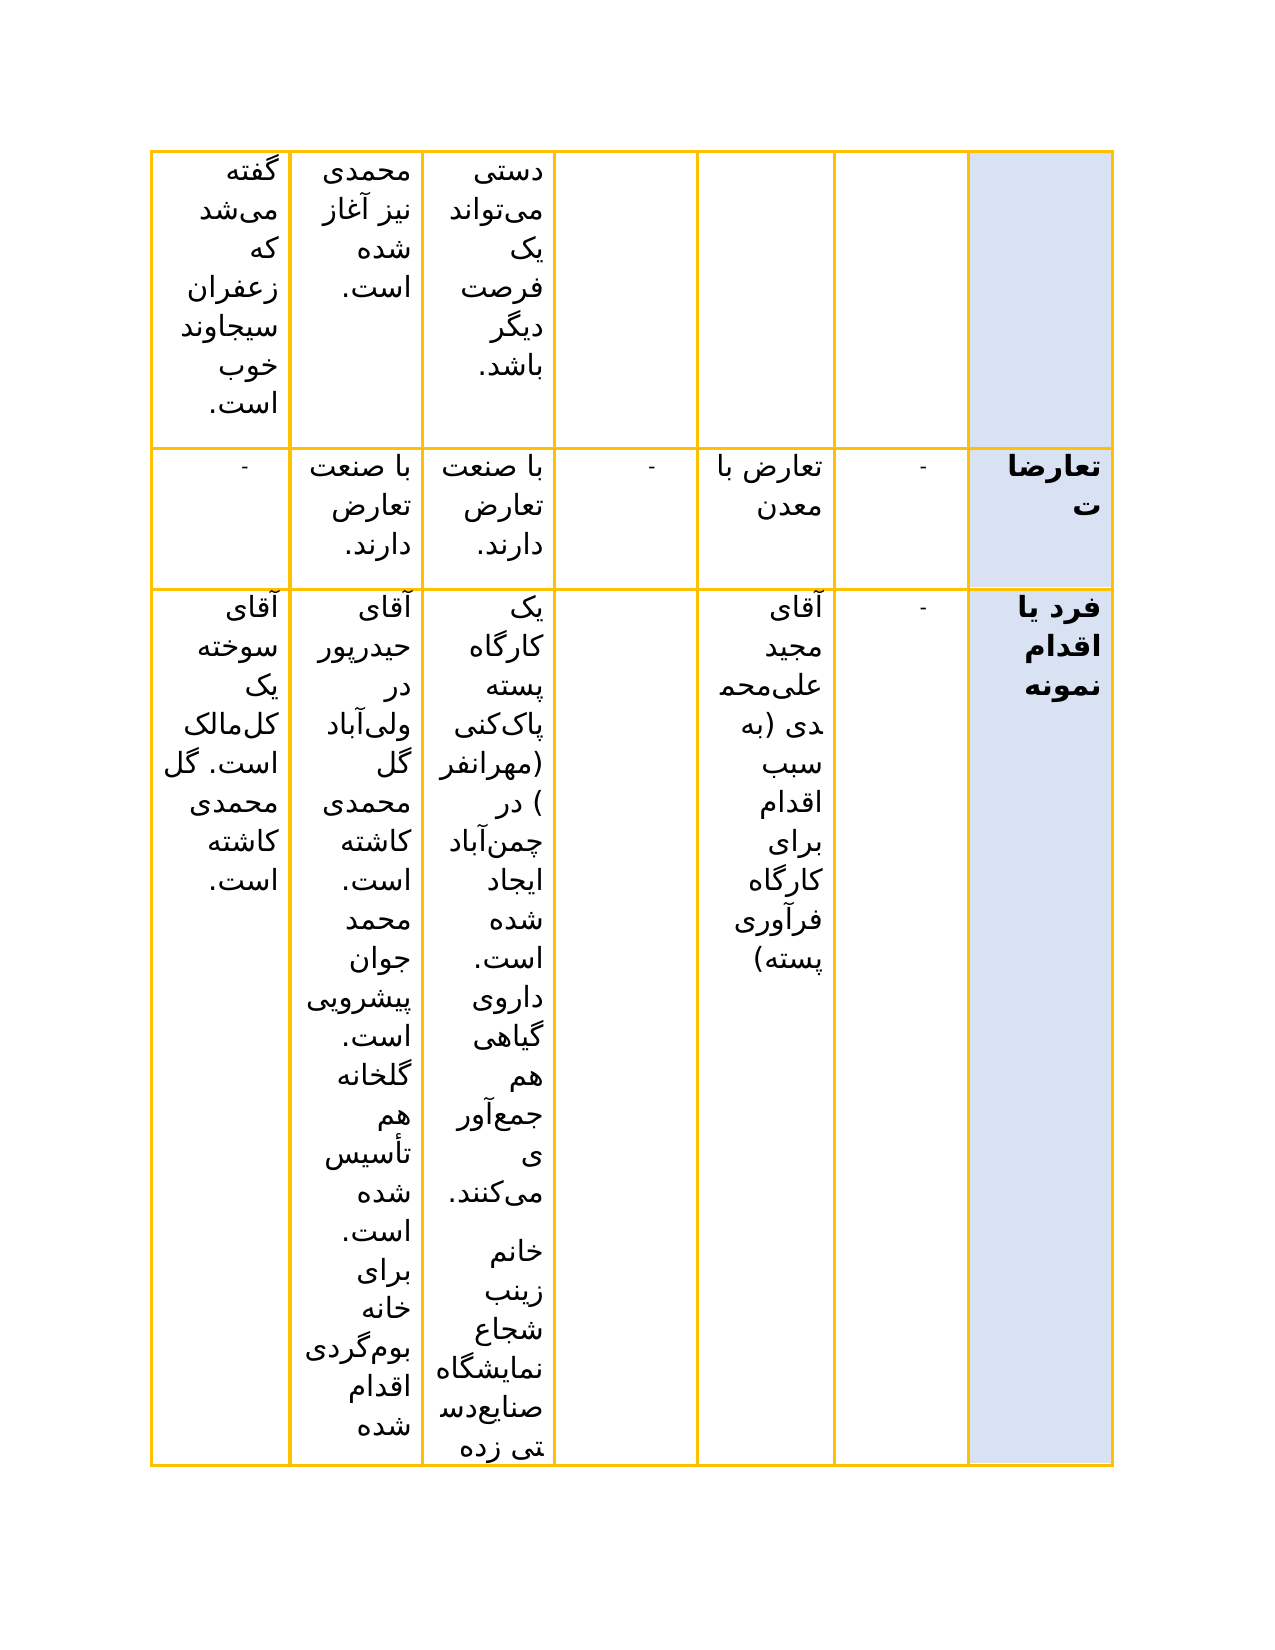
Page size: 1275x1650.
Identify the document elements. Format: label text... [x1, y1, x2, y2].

table_cell با صنعت تعارض دارند. [424, 450, 553, 587]
table_cell محمدی نیز آغاز شده است. [292, 153, 421, 447]
table_cell تعارضات [970, 450, 1111, 587]
table_cell آقای حیدرپور در ولی‌آباد گل محمدی کاشته است. محمد جوان پیشرویی است. گلخانه هم تأسیس شده است. برای خانه بوم‌گردی اقدام شده [292, 591, 421, 1463]
table_cell گفته می‌شد که زعفران سیجاوند خوب است. [153, 153, 288, 447]
table_cell [556, 153, 696, 447]
table_cell [836, 591, 967, 1463]
table_cell [556, 450, 696, 587]
table_cell [836, 153, 967, 447]
table_cell [836, 450, 967, 587]
table_cell [970, 153, 1111, 447]
table_cell [556, 591, 696, 1463]
table_cell [153, 450, 288, 587]
table_cell تعارض با معدن [699, 450, 833, 587]
table_cell دستی می‌تواند یک فرصت دیگر باشد. [424, 153, 553, 447]
table_cell یک کارگاه پسته پاک‌کنی (مهرانفر) در چمن‌آباد ایجاد شده است. داروی گیاهی هم جمع‌آوری می‌کنند. خانم زینب شجاع نمایشگاه صنایع‌دستی زده [424, 591, 553, 1463]
table_cell آقای سوخته یک کل‌مالک است. گل محمدی کاشته است. [153, 591, 288, 1463]
table_cell آقای مجید علی‌محمدی (به سبب اقدام برای کارگاه فرآوری پسته) [699, 591, 833, 1463]
table_cell با صنعت تعارض دارند. [292, 450, 421, 587]
table_cell [699, 153, 833, 447]
table_cell فرد یا اقدام نمونه [970, 591, 1111, 1463]
